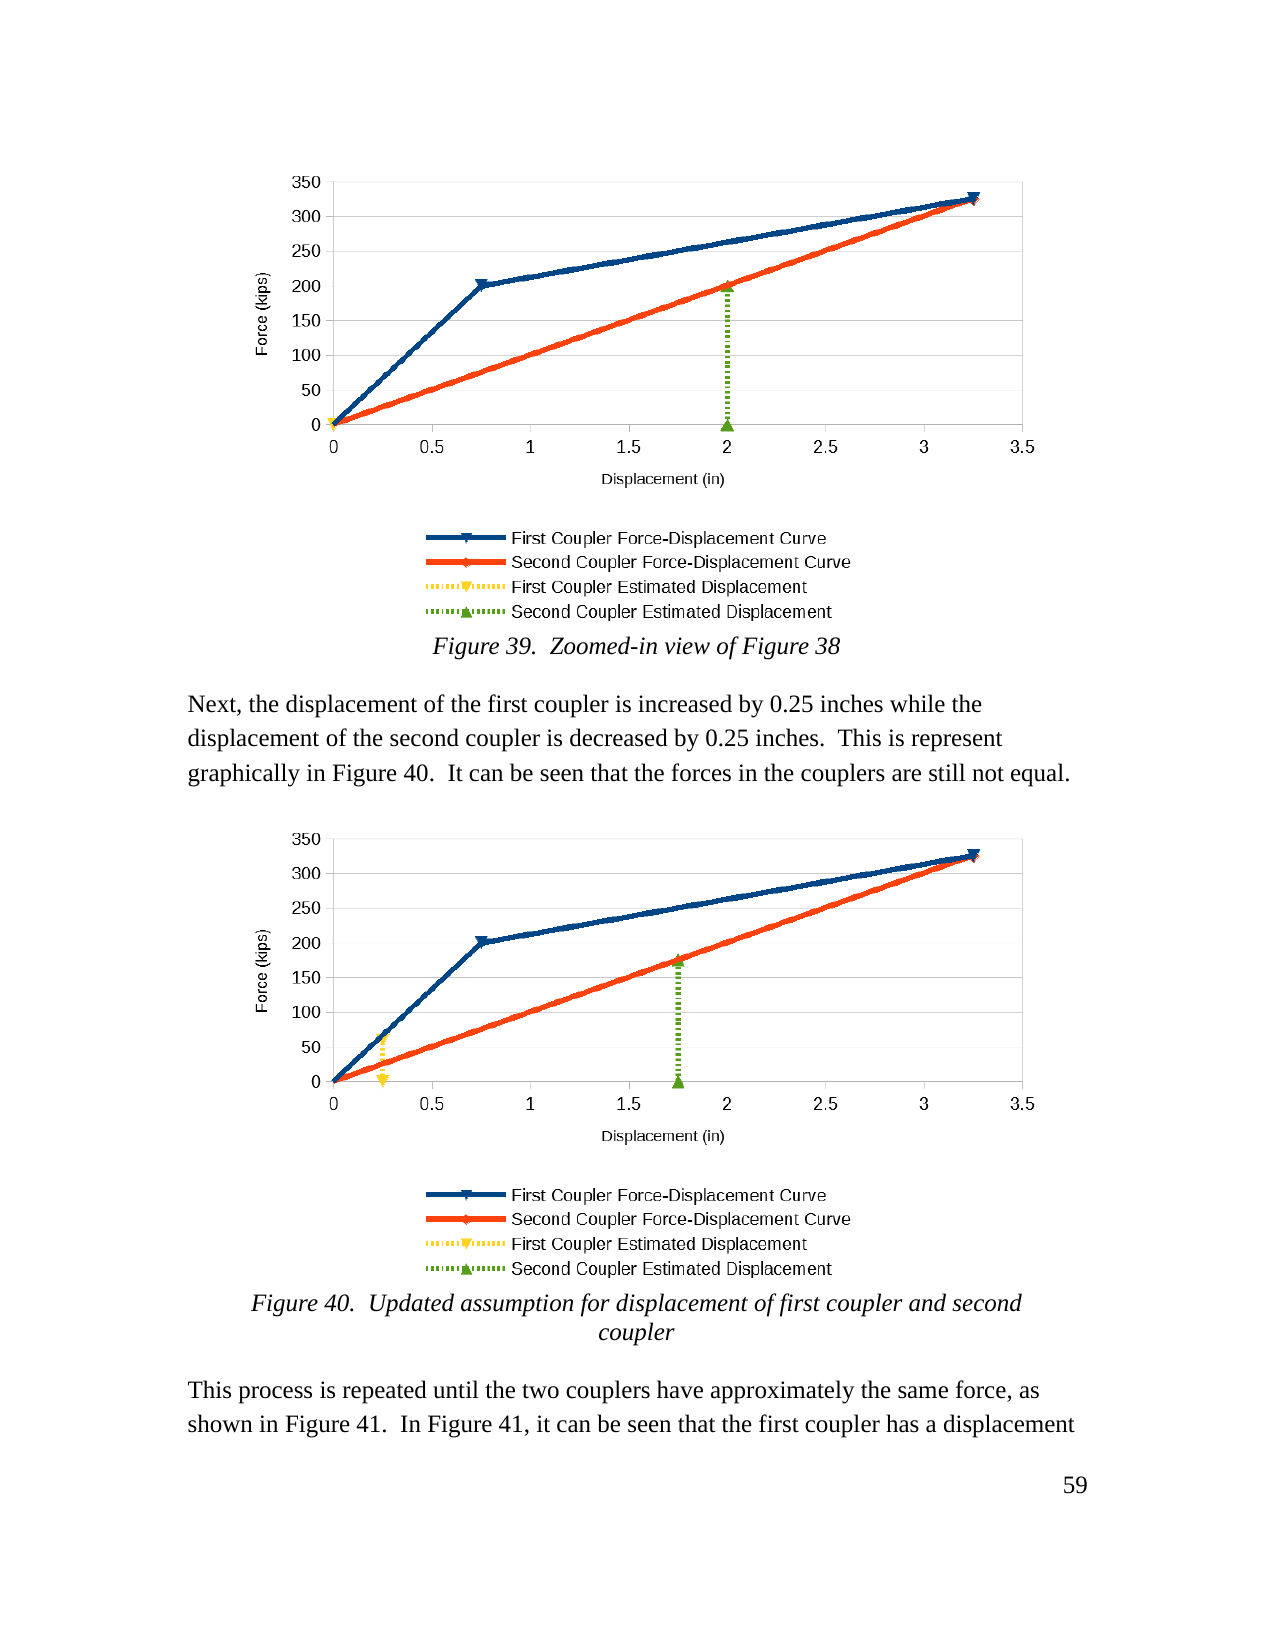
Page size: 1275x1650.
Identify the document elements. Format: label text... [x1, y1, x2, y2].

picture [225, 162, 1050, 626]
text Next, the displacement of the first coupler is increased by 0.25 inches while the displacement of the second coupler is decreased by 0.25 inches. This is represent graphically in Figure 40. It can be seen that the forces in the couplers are still not equal. [187, 689, 1087, 787]
text Figure 39. Zoomed-in view of Figure 38 [225, 626, 1050, 660]
text Figure 40. Updated assumption for displacement of first coupler and second coupler [225, 1283, 1050, 1346]
picture [225, 819, 1050, 1283]
text This process is repeated until the two couplers have approximately the same force, as shown in Figure 41. In Figure 41, it can be seen that the first coupler has a displacement [187, 1375, 1087, 1438]
